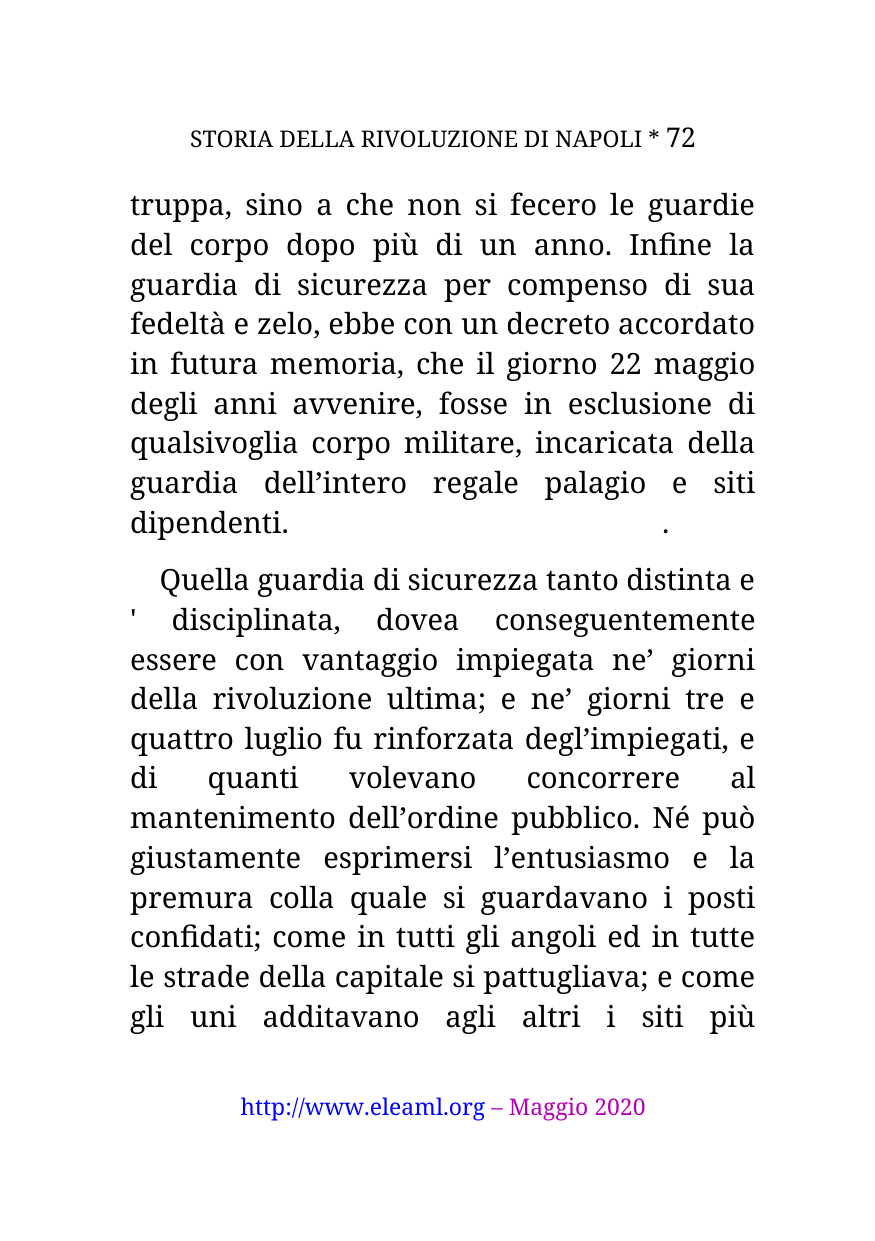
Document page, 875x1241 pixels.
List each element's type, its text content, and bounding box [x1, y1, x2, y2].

text Quella guardia di sicurezza tanto distinta e ' disciplinata, dovea conseguentemente essere con vantaggio impiegata ne’ giorni della rivoluzione ultima; e ne’ giorni tre e quattro luglio fu rinforzata degl’impiegati, e di quanti volevano concorrere al mantenimento dell’ordine pubblico. Né può giustamente esprimersi l’entusiasmo e la premura colla quale si guardavano i posti confidati; come in tutti gli angoli ed in tutte le strade della capitale si pattugliava; e come gli uni additavano agli altri i siti più [130, 559, 756, 1036]
text truppa, sino a che non si fecero le guardie del corpo dopo più di un anno. Infine la guardia di sicurezza per compenso di sua fedeltà e zelo, ebbe con un decreto accordato in futura memoria, che il giorno 22 maggio degli anni avvenire, fosse in esclusione di qualsivoglia corpo militare, incaricata della guardia dell’intero regale palagio e siti dipendenti. . [130, 184, 756, 542]
